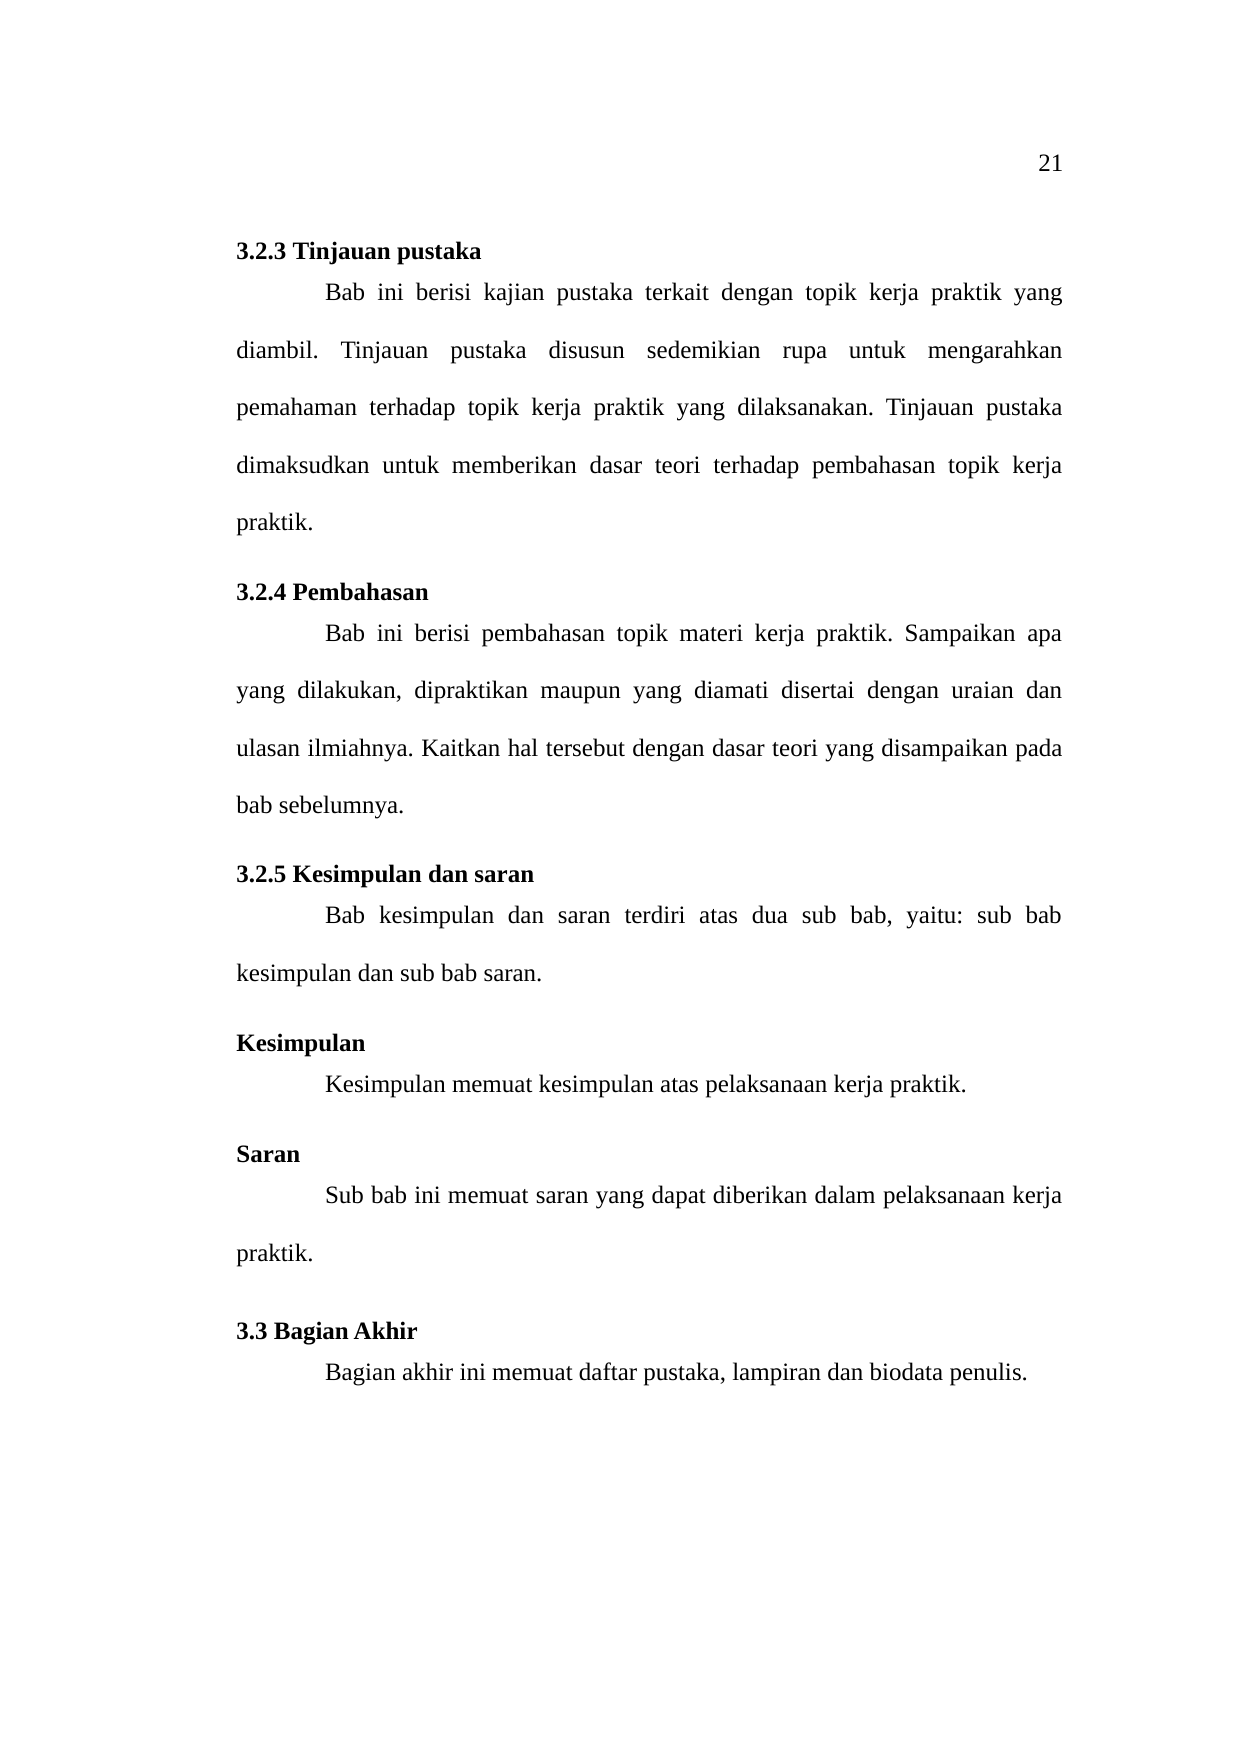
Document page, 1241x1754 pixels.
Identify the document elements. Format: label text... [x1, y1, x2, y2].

subtitle Tinjauan pustaka [236, 236, 1063, 265]
subtitle Bagian Akhir [236, 1316, 1063, 1345]
text Bab ini berisi kajian pustaka terkait dengan topik kerja praktik yang diambil. Tinjauan pustaka disusun sedemikian rupa untuk mengarahkan pemahaman terhadap topik kerja praktik yang dilaksanakan. Tinjauan pustaka dimaksudkan untuk memberikan dasar teori terhadap pembahasan topik kerja praktik. [236, 277, 1063, 536]
subtitle Kesimpulan dan saran [236, 859, 1063, 888]
subtitle Pembahasan [236, 577, 1063, 605]
text Sub bab ini memuat saran yang dapat diberikan dalam pelaksanaan kerja praktik. [236, 1181, 1063, 1267]
text Bab kesimpulan dan saran terdiri atas dua sub bab, yaitu: sub bab kesimpulan dan sub bab saran. [236, 901, 1063, 987]
text Kesimpulan memuat kesimpulan atas pelaksanaan kerja praktik. [236, 1069, 1063, 1098]
text Bab ini berisi pembahasan topik materi kerja praktik. Sampaikan apa yang dilakukan, dipraktikan maupun yang diamati disertai dengan uraian dan ulasan ilmiahnya. Kaitkan hal tersebut dengan dasar teori yang disampaikan pada bab sebelumnya. [236, 618, 1063, 819]
subtitle Saran [236, 1139, 1063, 1168]
subtitle Kesimpulan [236, 1028, 1063, 1057]
text Bagian akhir ini memuat daftar pustaka, lampiran dan biodata penulis. [236, 1357, 1063, 1386]
